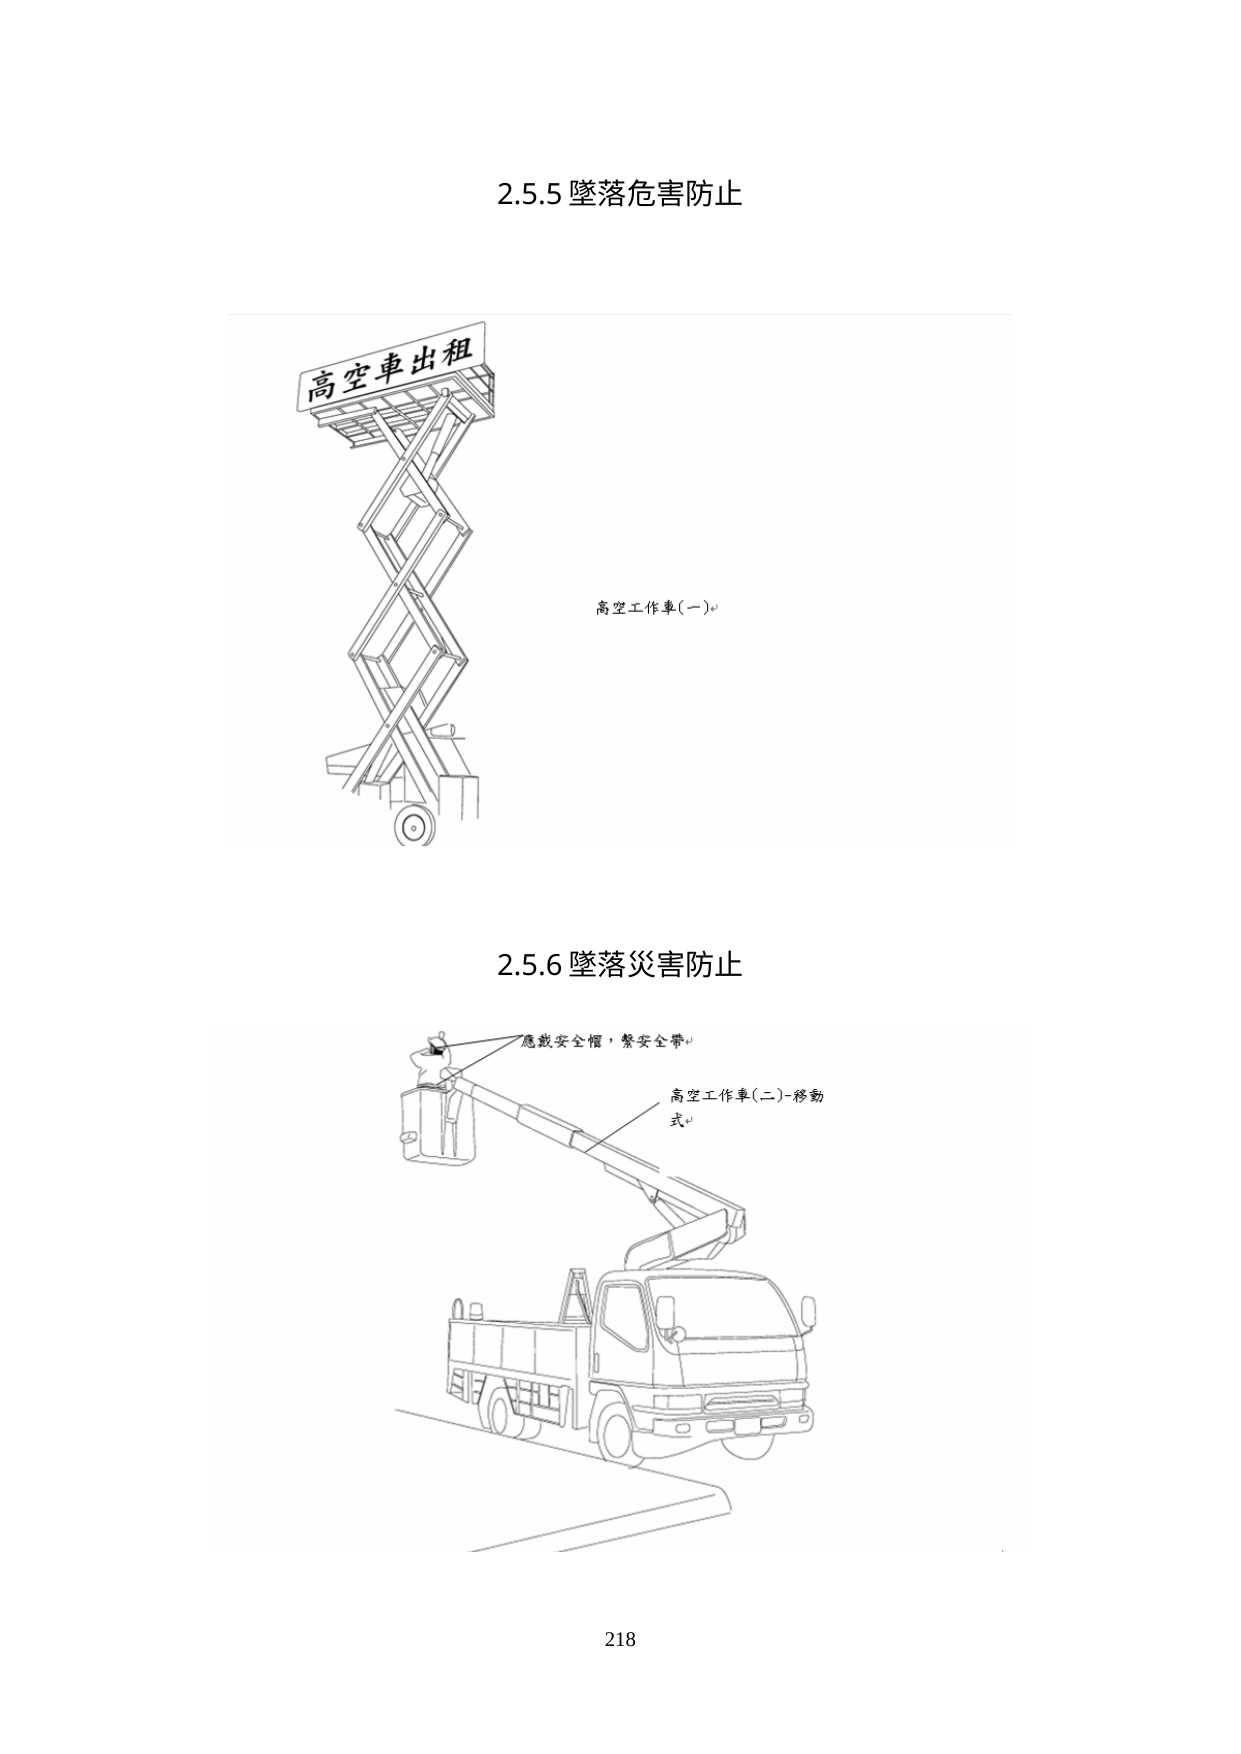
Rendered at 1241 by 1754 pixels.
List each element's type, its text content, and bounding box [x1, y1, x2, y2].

text 2.5.6墜落災害防止 [148, 936, 1092, 986]
picture [229, 314, 1012, 846]
text 2.5.5墜落危害防止 [148, 164, 1092, 214]
picture [209, 1025, 1032, 1552]
